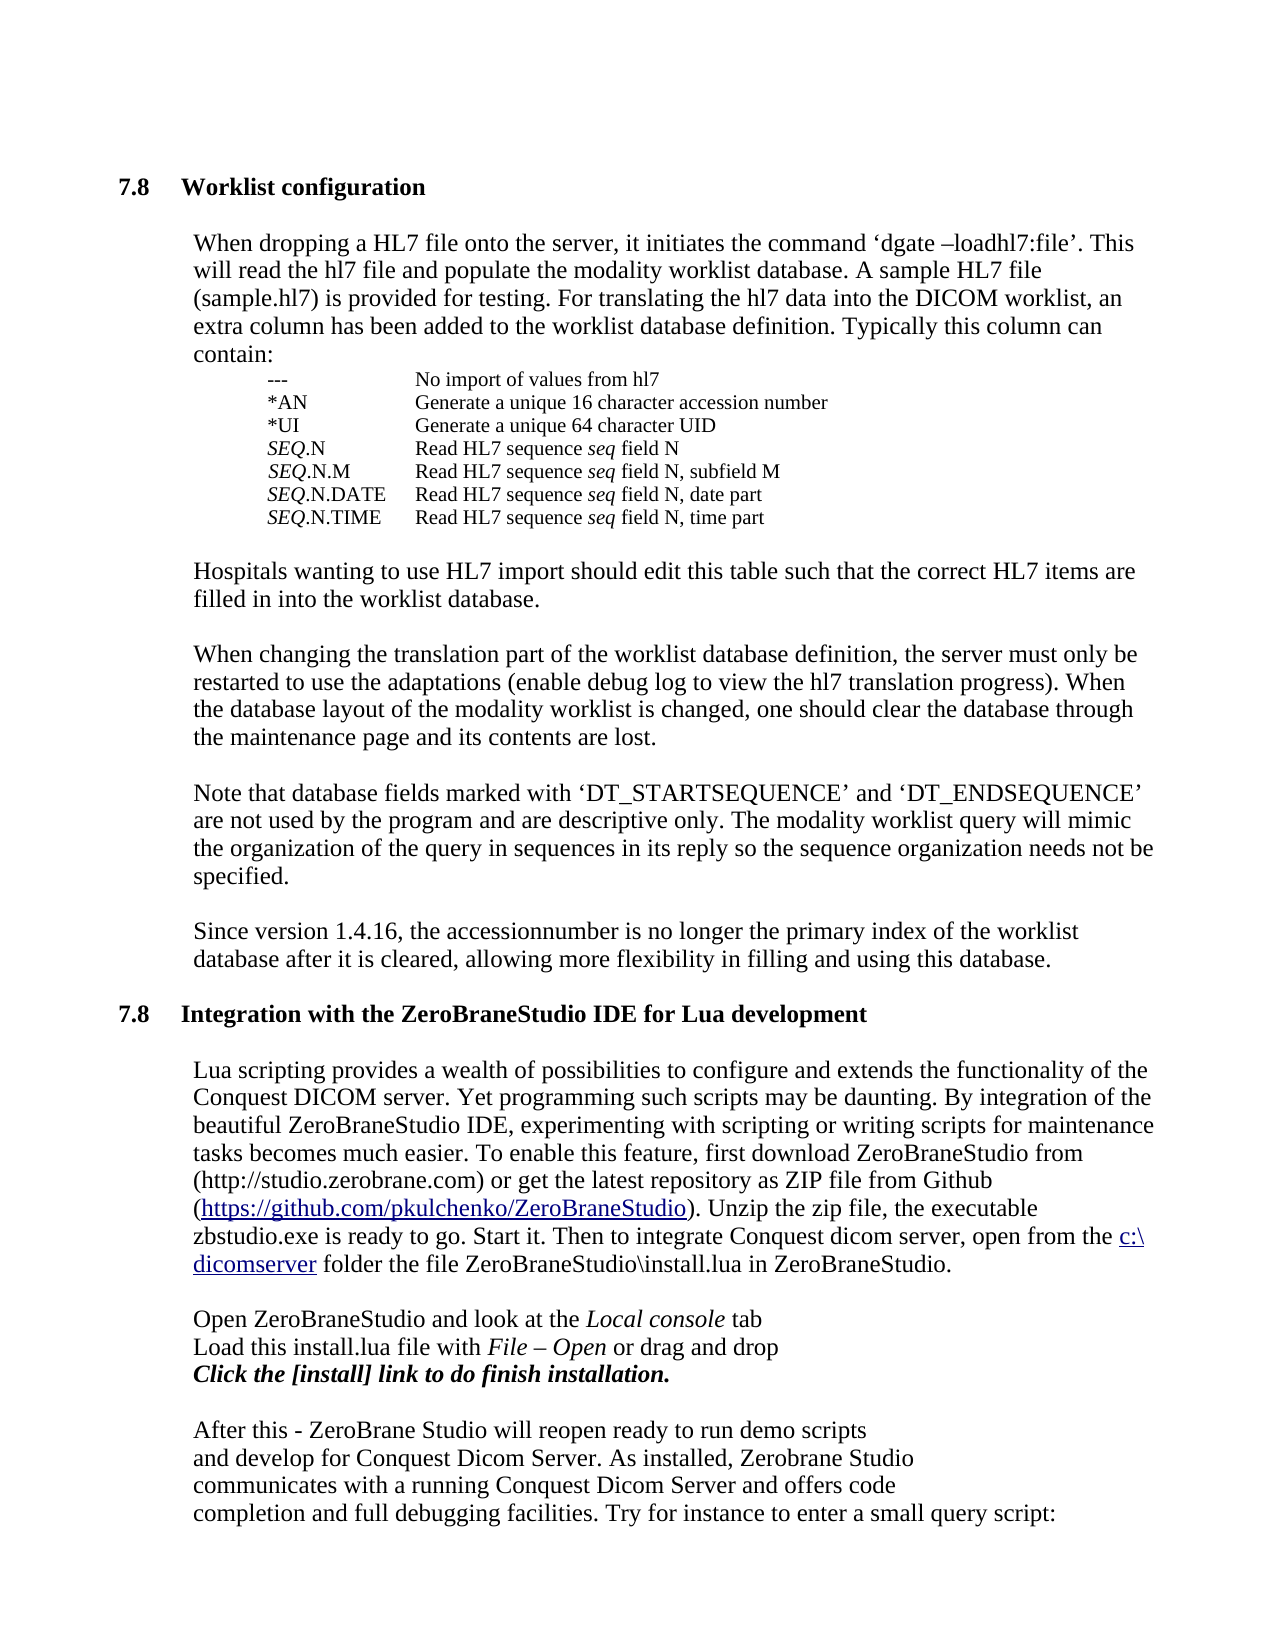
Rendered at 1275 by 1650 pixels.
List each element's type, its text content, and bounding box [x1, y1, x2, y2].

text When dropping a HL7 file onto the server, it initiates the command ‘dgate –loadhl7:file’. This will read the hl7 file and populate the modality worklist database. A sample HL7 file (sample.hl7) is provided for testing. For translating the hl7 data into the DICOM worklist, an extra column has been added to the worklist database definition. Typically this column can contain: [193, 229, 1157, 367]
text completion and full debugging facilities. Try for instance to enter a small query script: [193, 1499, 1157, 1527]
text 7.8 Worklist configuration [118, 173, 1157, 201]
text Open ZeroBraneStudio and look at the Local console tab [193, 1305, 1157, 1333]
text *AN Generate a unique 16 character accession number [193, 391, 1157, 414]
text SEQ.N.M Read HL7 sequence seq field N, subfield M [193, 460, 1157, 483]
text After this - ZeroBrane Studio will reopen ready to run demo scripts [193, 1416, 1157, 1444]
text SEQ.N.TIME Read HL7 sequence seq field N, time part [193, 506, 1157, 529]
text *UI Generate a unique 64 character UID [193, 414, 1157, 437]
text Hospitals wanting to use HL7 import should edit this table such that the correct HL7 items are filled in into the worklist database. [193, 557, 1157, 612]
text When changing the translation part of the worklist database definition, the server must only be restarted to use the adaptations (enable debug log to view the hl7 translation progress). When the database layout of the modality worklist is changed, one should clear the database through the maintenance page and its contents are lost. [193, 640, 1157, 751]
text Click the [install] link to do finish installation. [193, 1361, 1157, 1388]
text --- No import of values from hl7 [193, 367, 1157, 391]
text 7.8 Integration with the ZeroBraneStudio IDE for Lua development [118, 1000, 1157, 1028]
text and develop for Conquest Dicom Server. As installed, Zerobrane Studio [193, 1444, 1157, 1471]
text SEQ.N Read HL7 sequence seq field N [193, 437, 1157, 460]
text Note that database fields marked with ‘DT_STARTSEQUENCE’ and ‘DT_ENDSEQUENCE’ are not used by the program and are descriptive only. The modality worklist query will mimic the organization of the query in sequences in its reply so the sequence organization needs not be specified. [193, 779, 1157, 889]
text communicates with a running Conquest Dicom Server and offers code [193, 1471, 1157, 1499]
text Lua scripting provides a wealth of possibilities to configure and extends the functionality of the Conquest DICOM server. Yet programming such scripts may be daunting. By integration of the beautiful ZeroBraneStudio IDE, experimenting with scripting or writing scripts for maintenance tasks becomes much easier. To enable this feature, first download ZeroBraneStudio from (http://studio.zerobrane.com) or get the latest repository as ZIP file from Github (https://github.com/pkulchenko/ZeroBraneStudio). Unzip the zip file, the executable zbstudio.exe is ready to go. Start it. Then to integrate Conquest dicom server, open from the c:\dicomserver folder the file ZeroBraneStudio\install.lua in ZeroBraneStudio. [193, 1056, 1157, 1277]
text Load this install.lua file with File – Open or drag and drop [193, 1333, 1157, 1361]
text SEQ.N.DATE Read HL7 sequence seq field N, date part [193, 483, 1157, 506]
text Since version 1.4.16, the accessionnumber is no longer the primary index of the worklist database after it is cleared, allowing more flexibility in filling and using this database. [193, 917, 1157, 973]
